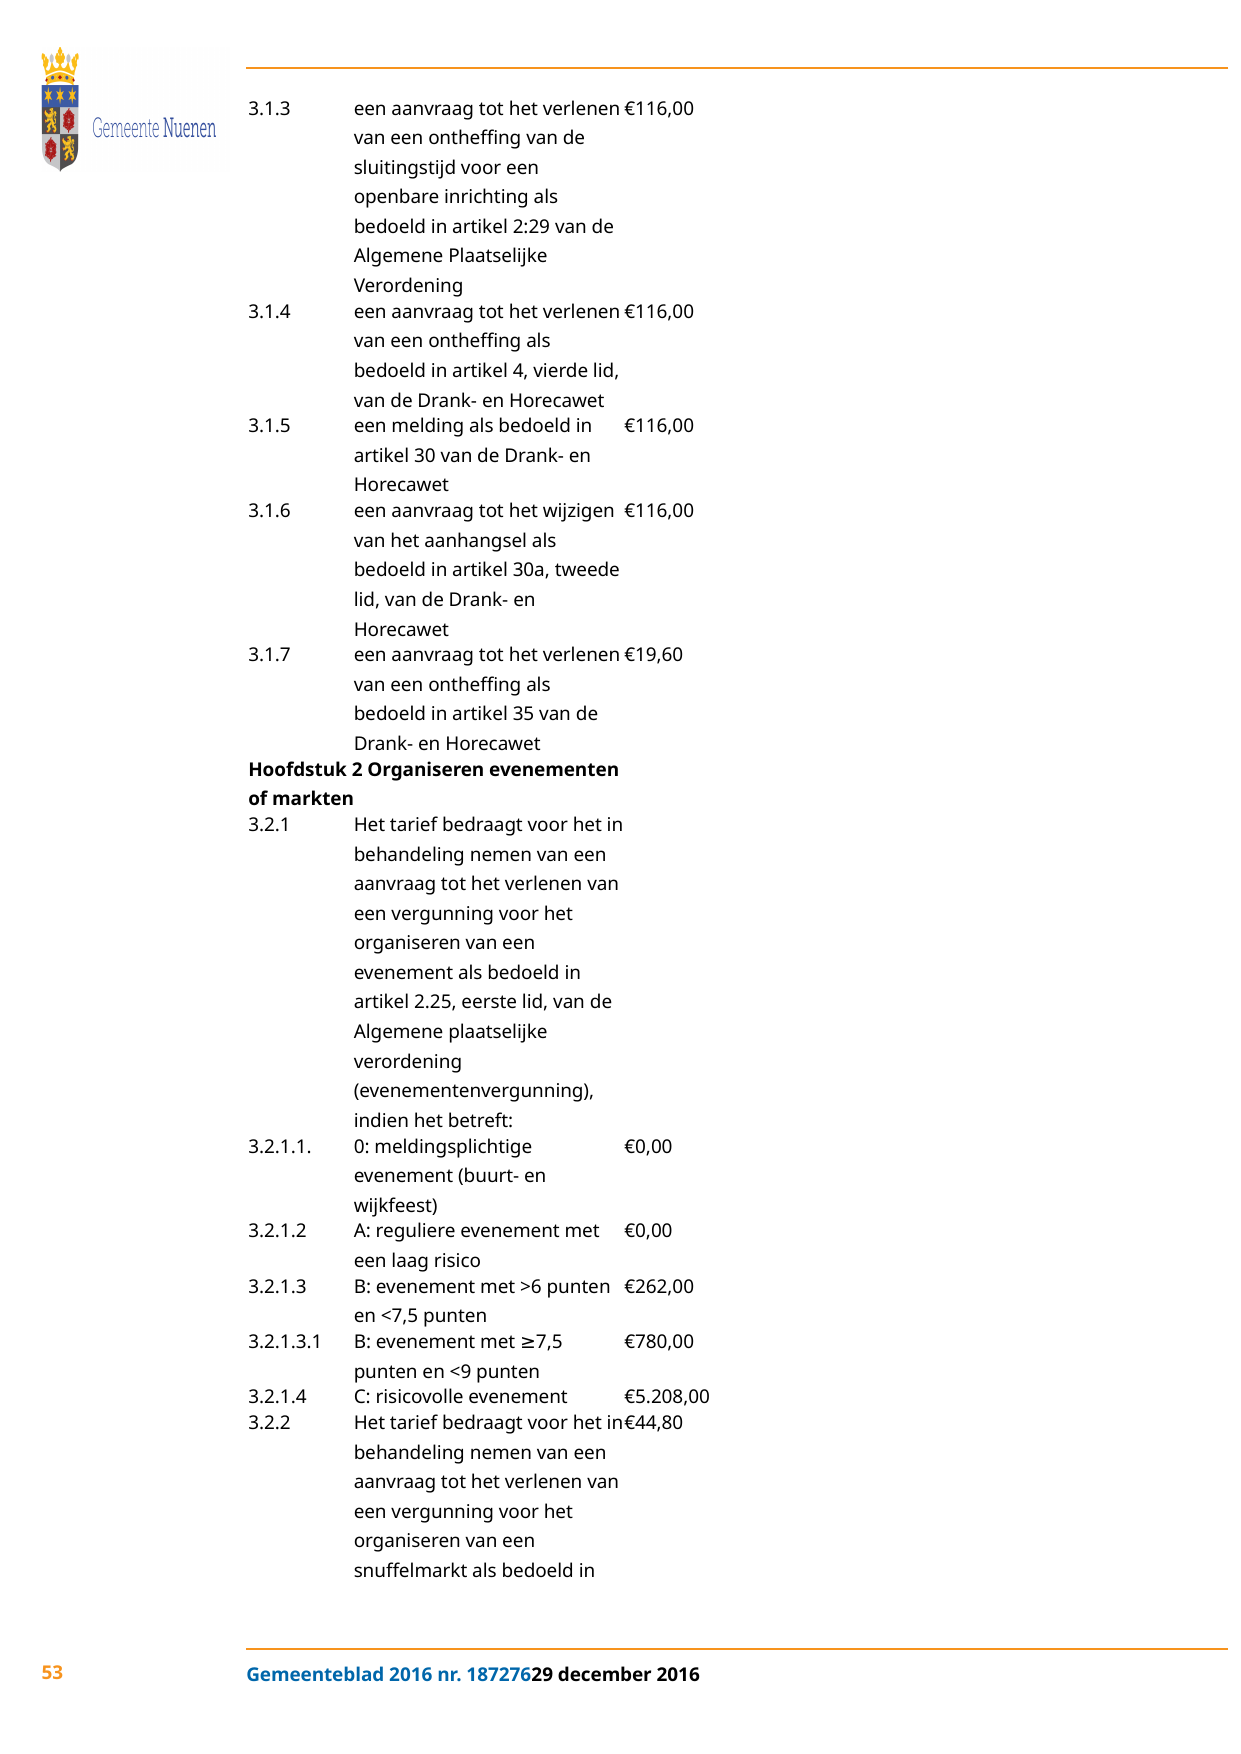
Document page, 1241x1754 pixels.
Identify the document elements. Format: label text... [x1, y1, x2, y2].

table_cell [941, 1218, 1046, 1273]
table_cell €5.208,00 [624, 1384, 941, 1409]
table_cell 3.1.6 [248, 498, 353, 641]
table_cell [941, 641, 1046, 756]
table_cell 3.2.1.1. [248, 1133, 353, 1218]
table_cell 3.1.5 [248, 413, 353, 497]
table_cell 3.2.1.3.1 [248, 1328, 353, 1384]
table_cell [1046, 1328, 1152, 1384]
table_cell [1046, 756, 1152, 811]
picture [41, 47, 231, 172]
table_cell €262,00 [624, 1273, 941, 1328]
table_cell Het tarief bedraagt voor het in behandeling nemen van een aanvraag tot het verlenen van een vergunning voor het organiseren van een evenement als bedoeld in artikel 2.25, eerste lid, van de Algemene plaatselijke verordening (evenementenvergunning), indien het betreft: [354, 811, 624, 1133]
table_cell 3.2.1.4 [248, 1384, 353, 1409]
table_cell [941, 1328, 1046, 1384]
table_cell 3.2.1.2 [248, 1218, 353, 1273]
table_cell [941, 95, 1046, 298]
table_cell B: evenement met ≥7,5 punten en <9 punten [354, 1328, 624, 1384]
table_cell een aanvraag tot het verlenen van een ontheffing als bedoeld in artikel 35 van de Drank- en Horecawet [354, 641, 624, 756]
table_cell Het tarief bedraagt voor het in behandeling nemen van een aanvraag tot het verlenen van een vergunning voor het organiseren van een snuffelmarkt als bedoeld in [354, 1409, 624, 1583]
table_cell [1046, 1273, 1152, 1328]
table_cell €0,00 [624, 1218, 941, 1273]
table_cell 3.2.1.3 [248, 1273, 353, 1328]
table_cell €780,00 [624, 1328, 941, 1384]
table_cell B: evenement met >6 punten en <7,5 punten [354, 1273, 624, 1328]
table_cell [1046, 811, 1152, 1133]
table_cell een melding als bedoeld in artikel 30 van de Drank- en Horecawet [354, 413, 624, 497]
table_cell €116,00 [624, 498, 941, 641]
table_cell [624, 756, 941, 811]
table_cell [1046, 413, 1152, 497]
table_cell €116,00 [624, 298, 941, 412]
table_cell [941, 498, 1046, 641]
table_cell [1046, 498, 1152, 641]
table_cell 3.1.3 [248, 95, 353, 298]
table_cell [1046, 641, 1152, 756]
table_cell [941, 298, 1046, 412]
table_cell €116,00 [624, 413, 941, 497]
table_cell Hoofdstuk 2 Organiseren evenementen of markten [248, 756, 624, 811]
table_cell 3.2.1 [248, 811, 353, 1133]
table_cell 3.1.4 [248, 298, 353, 412]
table_cell 3.1.7 [248, 641, 353, 756]
table_cell een aanvraag tot het verlenen van een ontheffing als bedoeld in artikel 4, vierde lid, van de Drank- en Horecawet [354, 298, 624, 412]
table_cell [941, 413, 1046, 497]
table_cell een aanvraag tot het wijzigen van het aanhangsel als bedoeld in artikel 30a, tweede lid, van de Drank- en Horecawet [354, 498, 624, 641]
table_cell €44,80 [624, 1409, 941, 1583]
table_cell [941, 1273, 1046, 1328]
table_cell [1046, 1218, 1152, 1273]
table_cell [1046, 1133, 1152, 1218]
table_cell [1046, 95, 1152, 298]
table_cell C: risicovolle evenement [354, 1384, 624, 1409]
table_cell [941, 756, 1046, 811]
table_cell €116,00 [624, 95, 941, 298]
table_cell [941, 811, 1046, 1133]
table_cell [941, 1384, 1046, 1409]
table_cell een aanvraag tot het verlenen van een ontheffing van de sluitingstijd voor een openbare inrichting als bedoeld in artikel 2:29 van de Algemene Plaatselijke Verordening [354, 95, 624, 298]
table_cell [941, 1133, 1046, 1218]
table_cell [1046, 298, 1152, 412]
table_cell [941, 1409, 1046, 1583]
table_cell [1046, 1384, 1152, 1409]
table_cell [1046, 1409, 1152, 1583]
table_cell A: reguliere evenement met een laag risico [354, 1218, 624, 1273]
table_cell 3.2.2 [248, 1409, 353, 1583]
table_cell €19,60 [624, 641, 941, 756]
table_cell €0,00 [624, 1133, 941, 1218]
table_cell 0: meldingsplichtige evenement (buurt- en wijkfeest) [354, 1133, 624, 1218]
table_cell [624, 811, 941, 1133]
